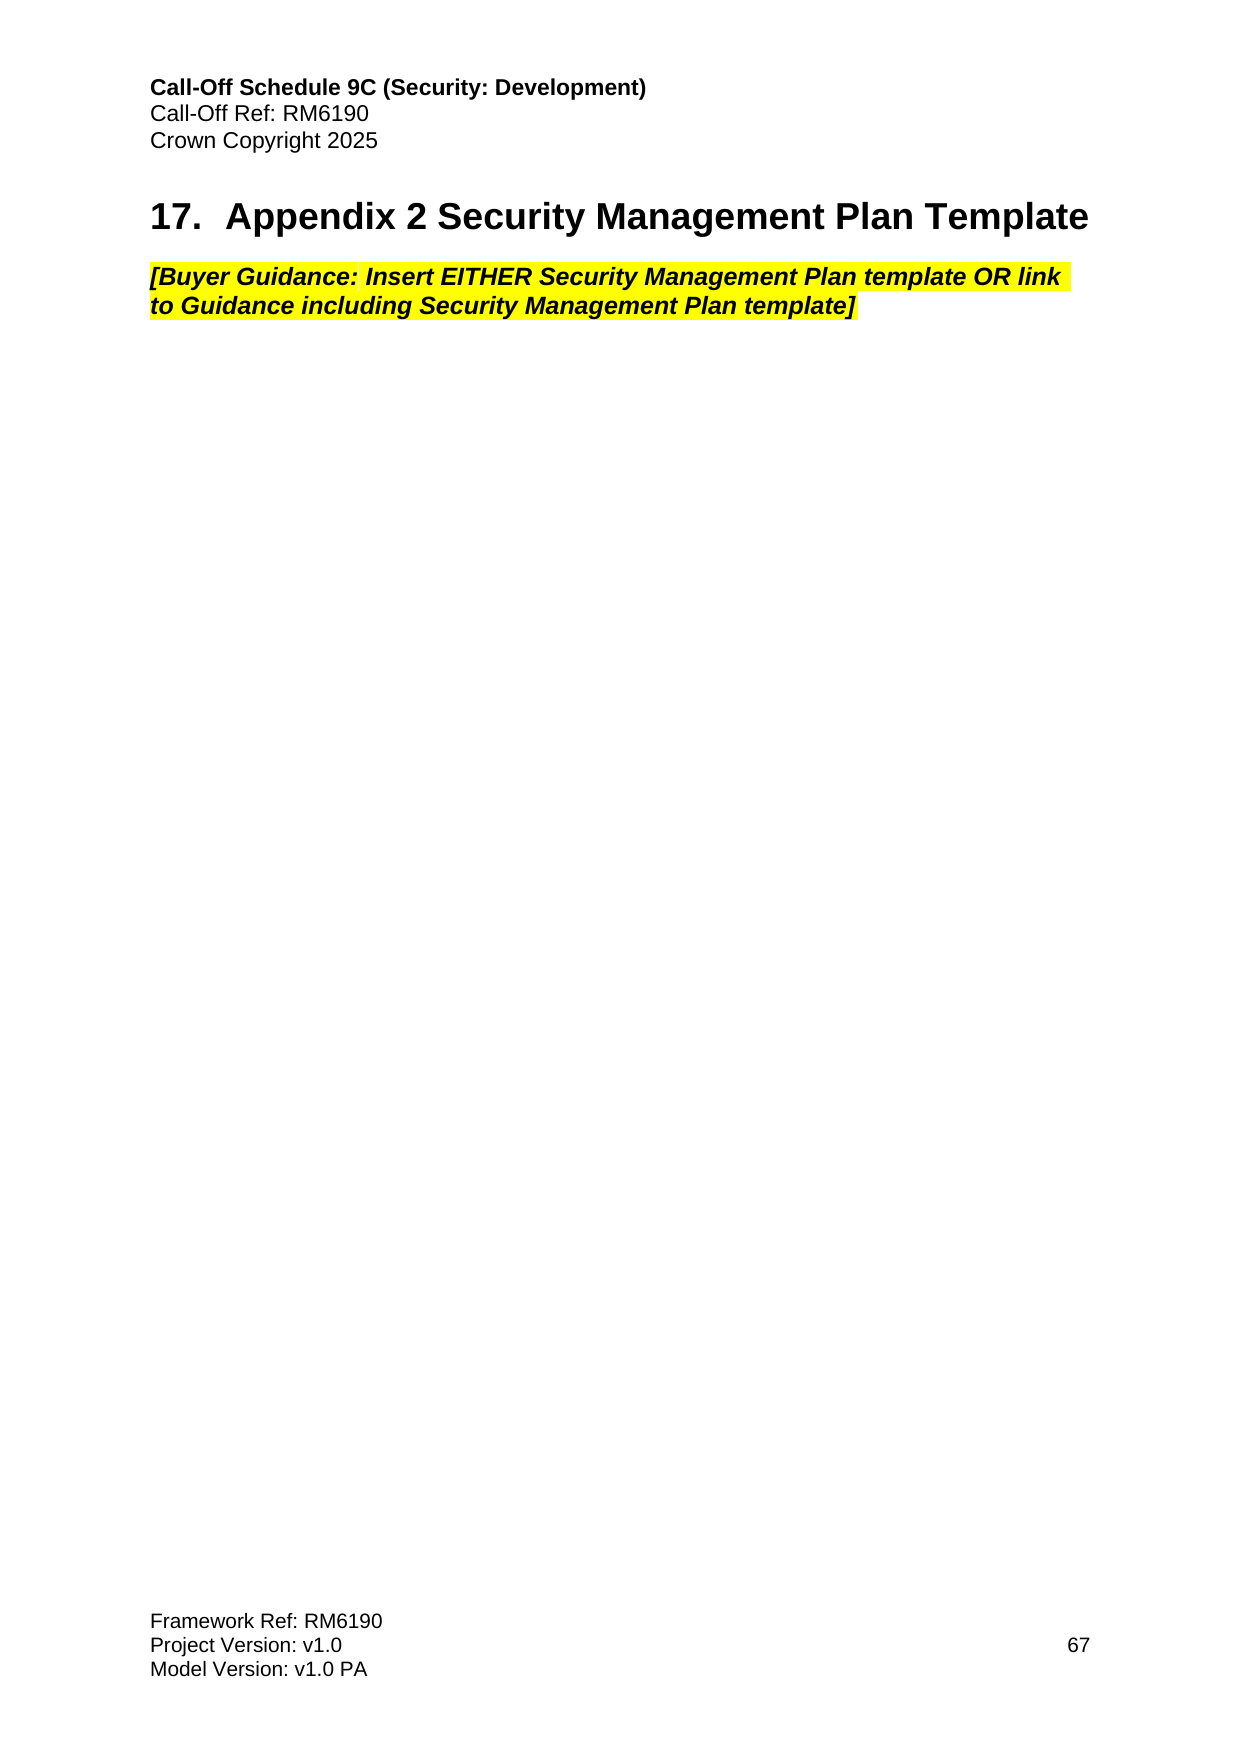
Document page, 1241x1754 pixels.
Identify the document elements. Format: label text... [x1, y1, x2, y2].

text [Buyer Guidance: Insert EITHER Security Management Plan template OR link to Guidance including Security Management Plan template] [150, 262, 1091, 320]
subtitle Appendix 2 Security Management Plan Template [150, 194, 1091, 237]
